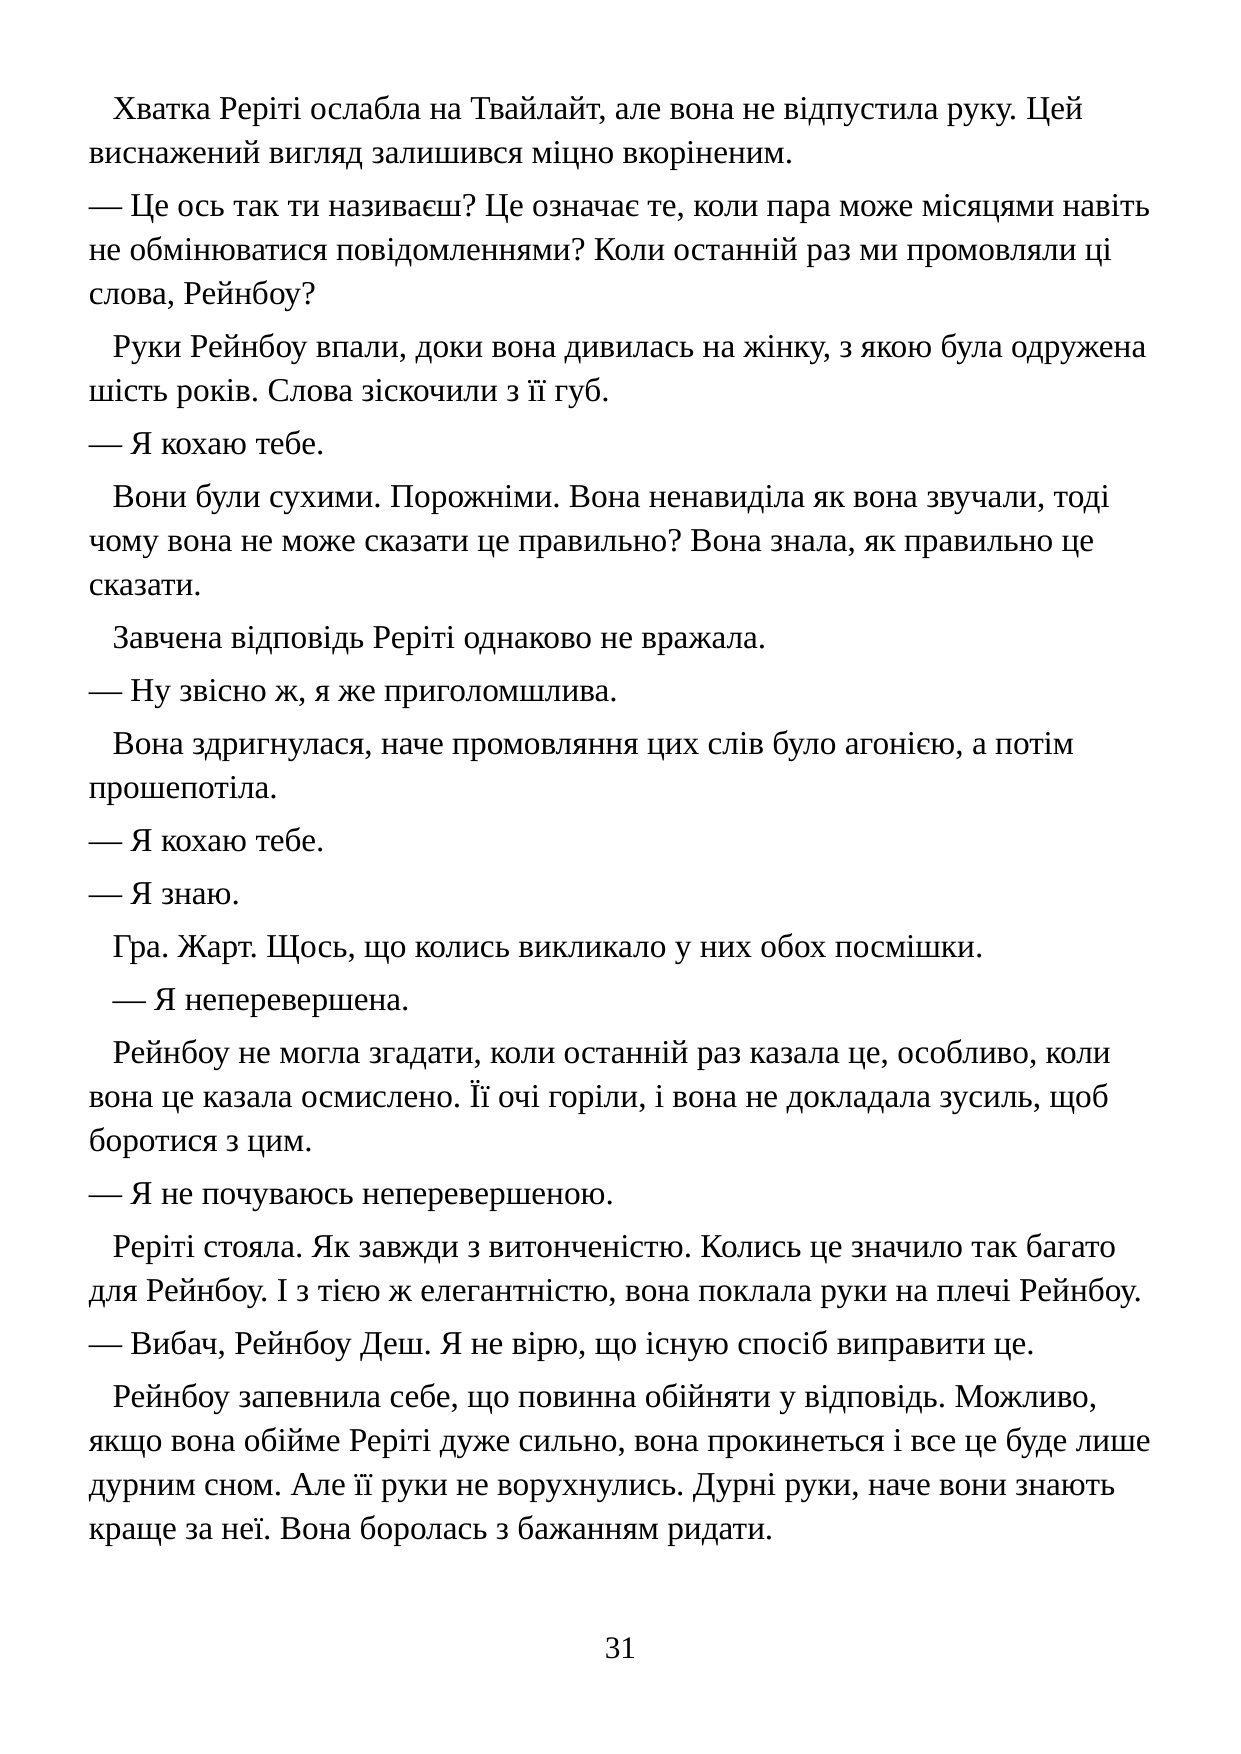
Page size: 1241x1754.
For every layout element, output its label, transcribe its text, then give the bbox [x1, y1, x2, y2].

text Завчена відповідь Реріті однаково не вражала. [88, 617, 1152, 656]
text — Я кохаю тебе. [88, 820, 1152, 859]
text — Ну звісно ж, я же приголомшлива. [88, 670, 1152, 709]
text Реріті стояла. Як завжди з витонченістю. Колись це значило так багато для Рейнбоу. І з тією ж елегантністю, вона поклала руки на плечі Рейнбоу. [88, 1226, 1152, 1308]
text Вони були сухими. Порожніми. Вона ненавиділа як вона звучали, тоді чому вона не може сказати це правильно? Вона знала, як правильно це сказати. [88, 476, 1152, 603]
text Хватка Реріті ослабла на Твайлайт, але вона не відпустила руку. Цей виснажений вигляд залишився міцно вкоріненим. [88, 88, 1152, 171]
text — Це ось так ти називаєш? Це означає те, коли пара може місяцями навіть не обмінюватися повідомленнями? Коли останній раз ми промовляли ці слова, Рейнбоу? [88, 186, 1152, 312]
text Руки Рейнбоу впали, доки вона дивилась на жінку, з якою була одружена шість років. Слова зіскочили з її губ. [88, 327, 1152, 409]
text — Вибач, Рейнбоу Деш. Я не вірю, що існую спосіб виправити це. [88, 1323, 1152, 1361]
text Гра. Жарт. Щось, що колись викликало у них обох посмішки. [88, 926, 1152, 964]
text Рейнбоу не могла згадати, коли останній раз казала це, особливо, коли вона це казала осмислено. Її очі горіли, і вона не докладала зусиль, щоб боротися з цим. [88, 1032, 1152, 1158]
text — Я не почуваюсь неперевершеною. [88, 1173, 1152, 1211]
text — Я знаю. [88, 873, 1152, 912]
text — Я неперевершена. [88, 979, 1152, 1017]
text Рейнбоу запевнила себе, що повинна обійняти у відповідь. Можливо, якщо вона обійме Реріті дуже сильно, вона прокинеться і все це буде лише дурним сном. Але її руки не ворухнулись. Дурні руки, наче вони знають краще за неї. Вона боролась з бажанням ридати. [88, 1376, 1152, 1546]
text — Я кохаю тебе. [88, 423, 1152, 462]
text Вона здригнулася, наче промовляння цих слів було агонією, а потім прошепотіла. [88, 723, 1152, 806]
